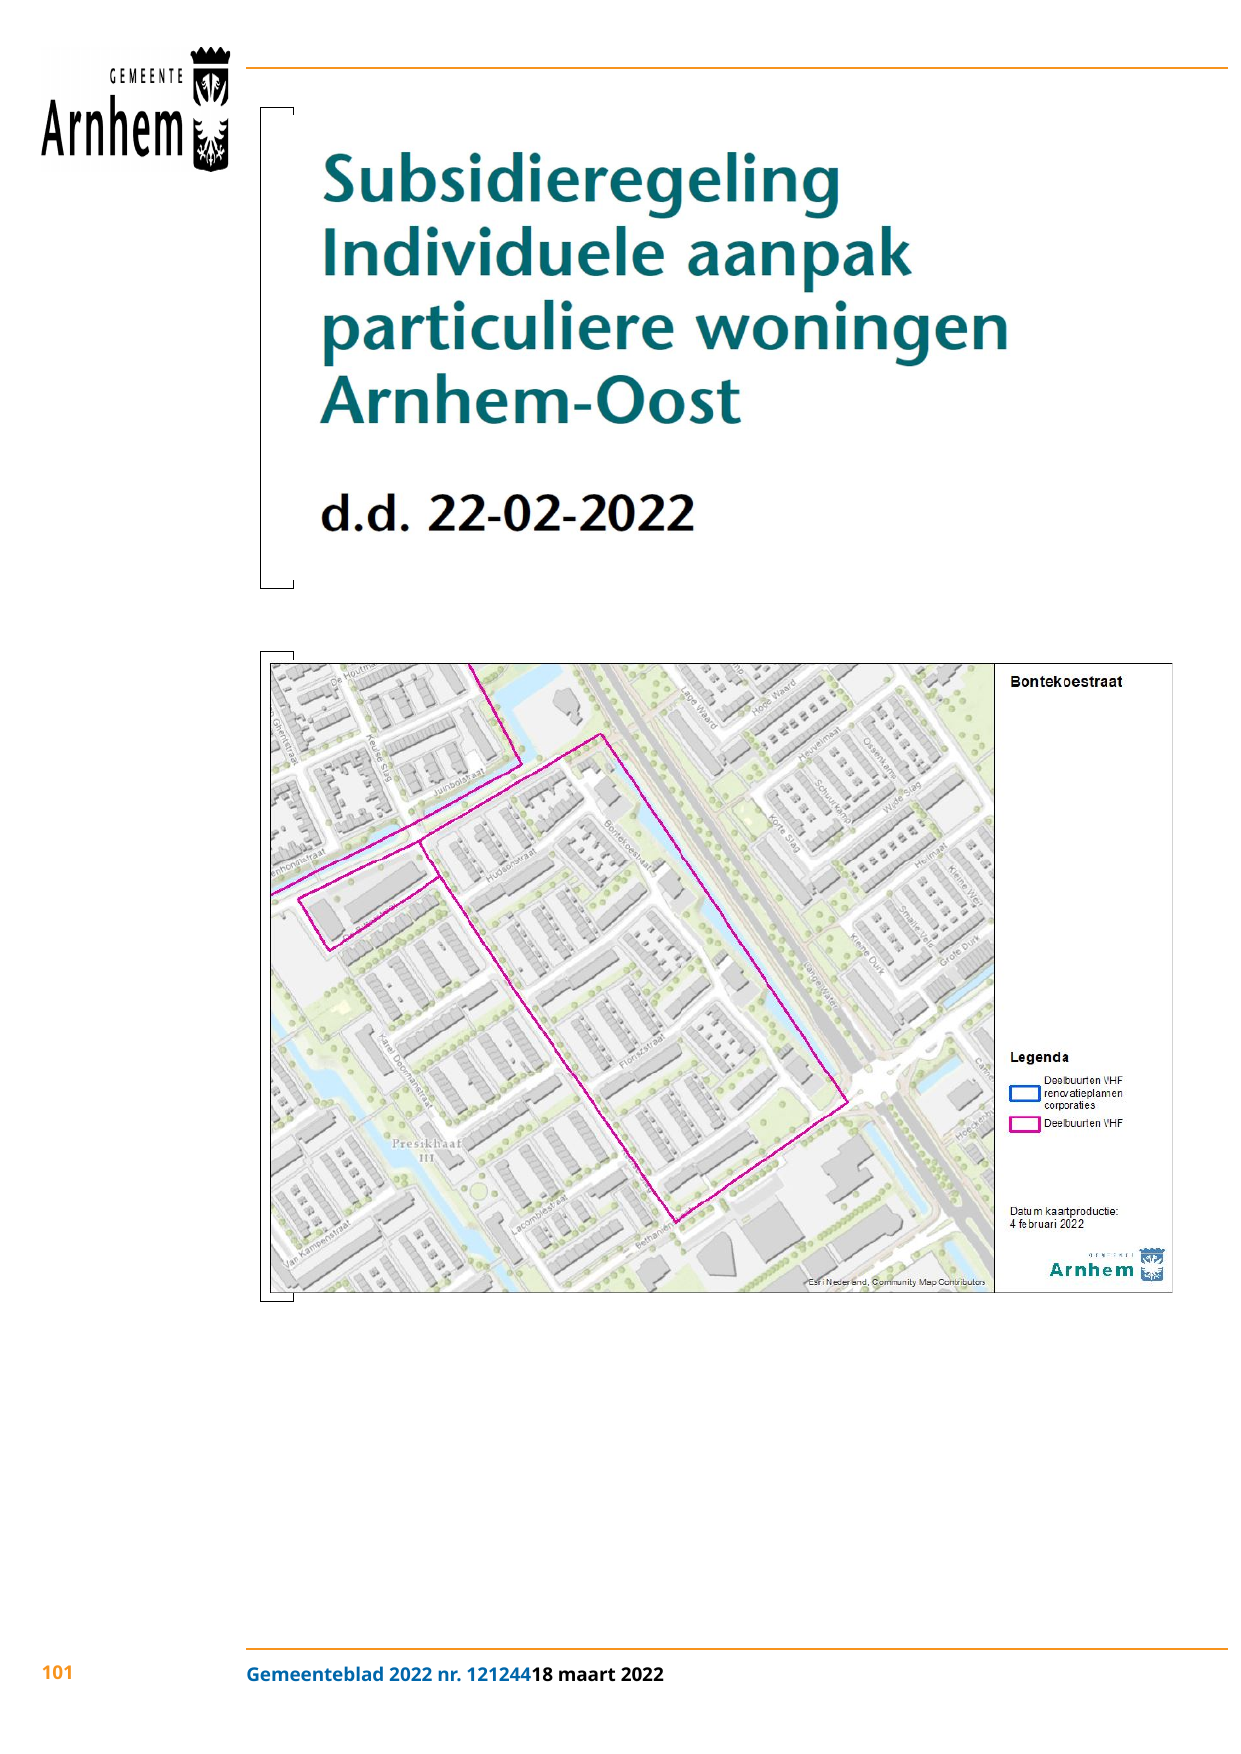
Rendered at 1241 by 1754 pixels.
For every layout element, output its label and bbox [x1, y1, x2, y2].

picture [268, 115, 1173, 580]
picture [41, 47, 231, 172]
picture [268, 660, 1173, 1293]
